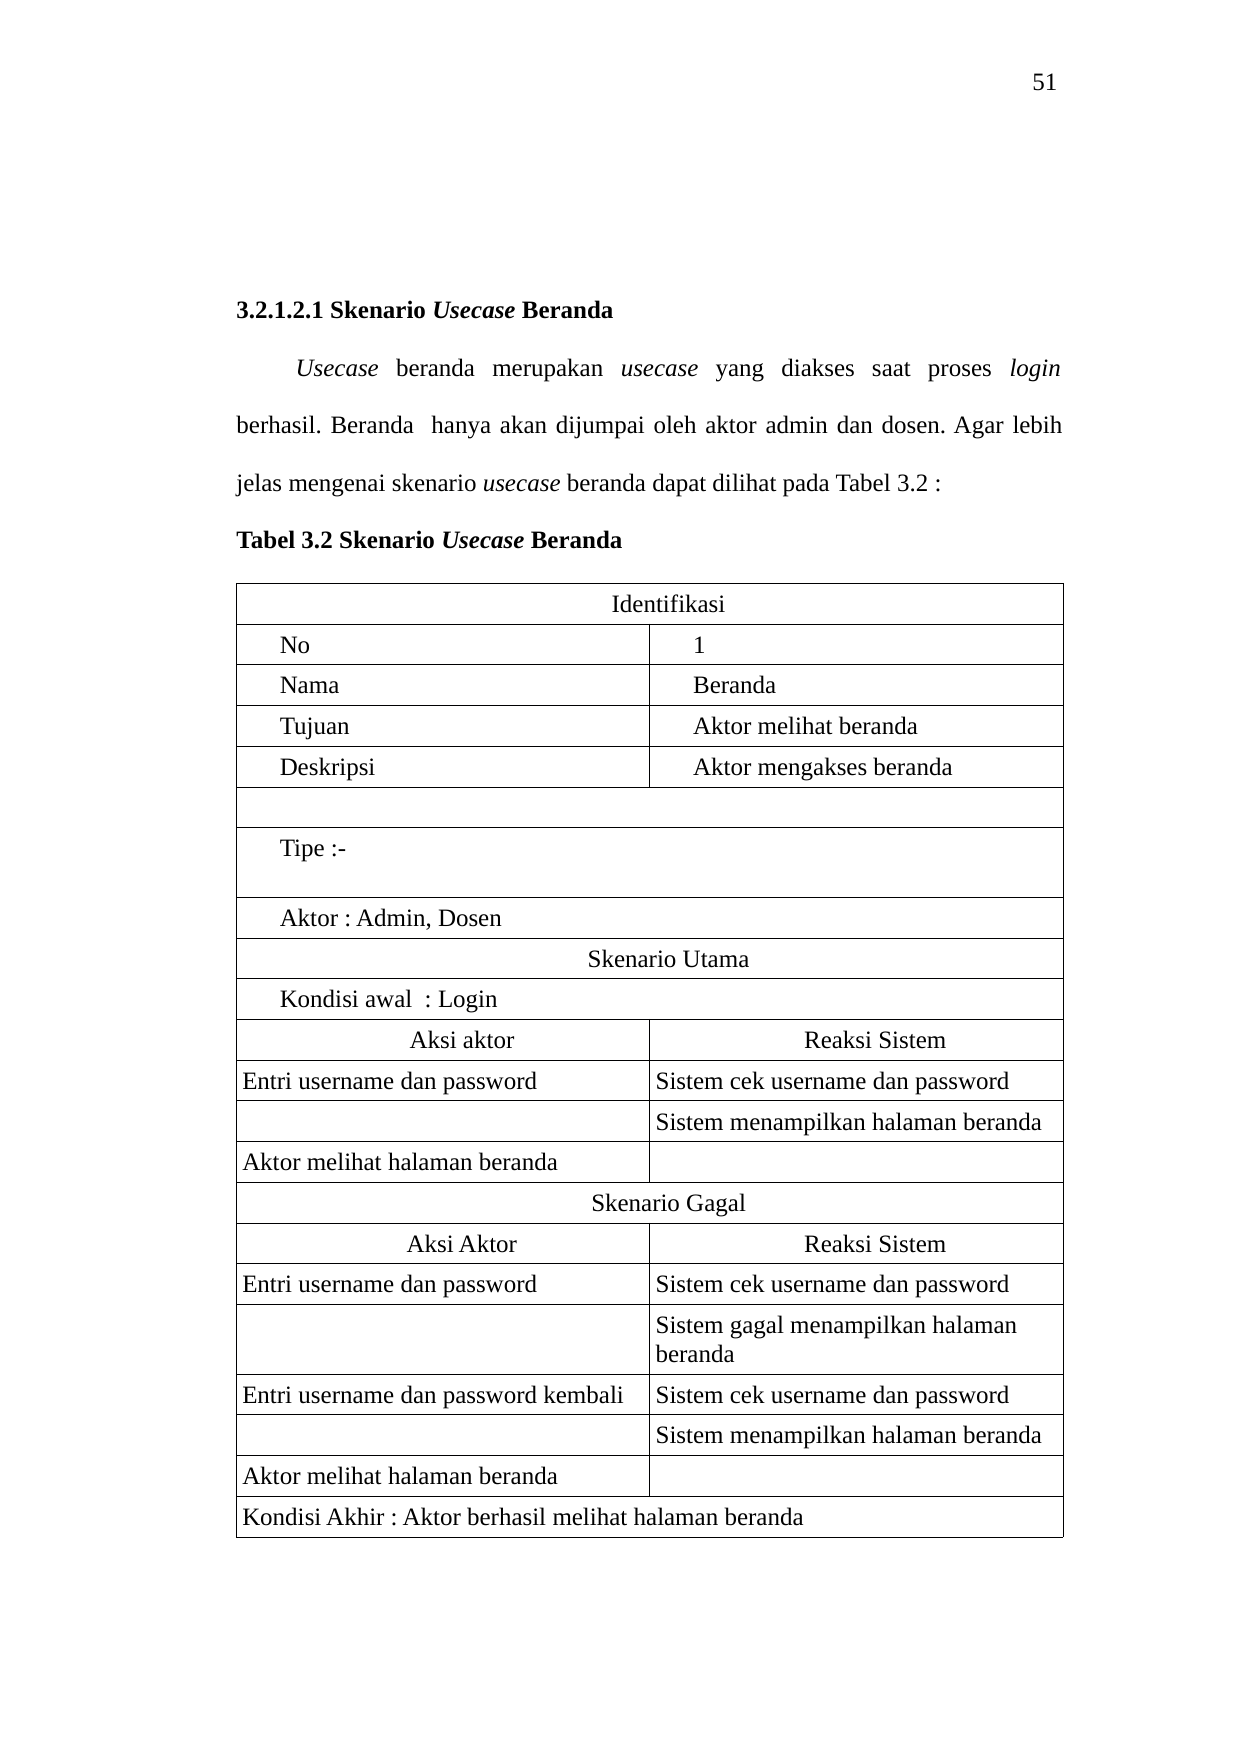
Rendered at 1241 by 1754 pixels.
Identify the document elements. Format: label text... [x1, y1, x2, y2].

table_cell Aktor mengakses beranda [650, 747, 1063, 786]
table_cell Aksi Aktor [237, 1224, 649, 1263]
table_cell Entri username dan password kembali [237, 1375, 649, 1414]
table_cell [237, 1101, 649, 1141]
table_cell Aktor melihat beranda [650, 706, 1063, 746]
table_cell Beranda [650, 665, 1063, 705]
table_cell 1 [650, 625, 1063, 664]
subtitle 3.2.1.2.1 Skenario Usecase Beranda [236, 295, 1063, 324]
text Tabel 3.2 Skenario Usecase Beranda [236, 525, 1063, 554]
table_cell Skenario Utama [237, 939, 1063, 978]
table_cell [237, 1305, 649, 1373]
table_cell No [237, 625, 649, 664]
table_cell Aktor melihat halaman beranda [237, 1456, 649, 1496]
table_cell Aksi aktor [237, 1020, 649, 1059]
table_cell Aktor : Admin, Dosen [237, 898, 1063, 937]
table_cell Sistem menampilkan halaman beranda [650, 1101, 1063, 1141]
table_cell Reaksi Sistem [650, 1224, 1063, 1263]
table_header Identifikasi [237, 584, 1063, 623]
table_cell Deskripsi [237, 747, 649, 786]
table_cell [650, 1456, 1063, 1496]
table_cell Tipe :- [237, 828, 1063, 897]
table_cell [237, 788, 1063, 827]
table_cell [650, 1142, 1063, 1182]
table_cell [237, 1415, 649, 1455]
text Usecase beranda merupakan usecase yang diakses saat proses login berhasil. Beranda hanya akan dijumpai oleh aktor admin dan dosen. Agar lebih jelas mengenai skenario usecase beranda dapat dilihat pada Tabel 3.2 : [236, 353, 1063, 497]
table_cell Sistem gagal menampilkan halaman beranda [650, 1305, 1063, 1373]
table_cell Entri username dan password [237, 1264, 649, 1304]
table_cell Sistem cek username dan password [650, 1375, 1063, 1414]
table_cell Nama [237, 665, 649, 705]
table_cell Sistem cek username dan password [650, 1264, 1063, 1304]
table_cell Reaksi Sistem [650, 1020, 1063, 1059]
table_cell Skenario Gagal [237, 1183, 1063, 1222]
table_cell Tujuan [237, 706, 649, 746]
table_cell Kondisi Akhir : Aktor berhasil melihat halaman beranda [237, 1497, 1063, 1536]
table_cell Sistem menampilkan halaman beranda [650, 1415, 1063, 1455]
table_cell Sistem cek username dan password [650, 1061, 1063, 1100]
table_cell Kondisi awal : Login [237, 979, 1063, 1019]
table_cell Aktor melihat halaman beranda [237, 1142, 649, 1182]
table_cell Entri username dan password [237, 1061, 649, 1100]
